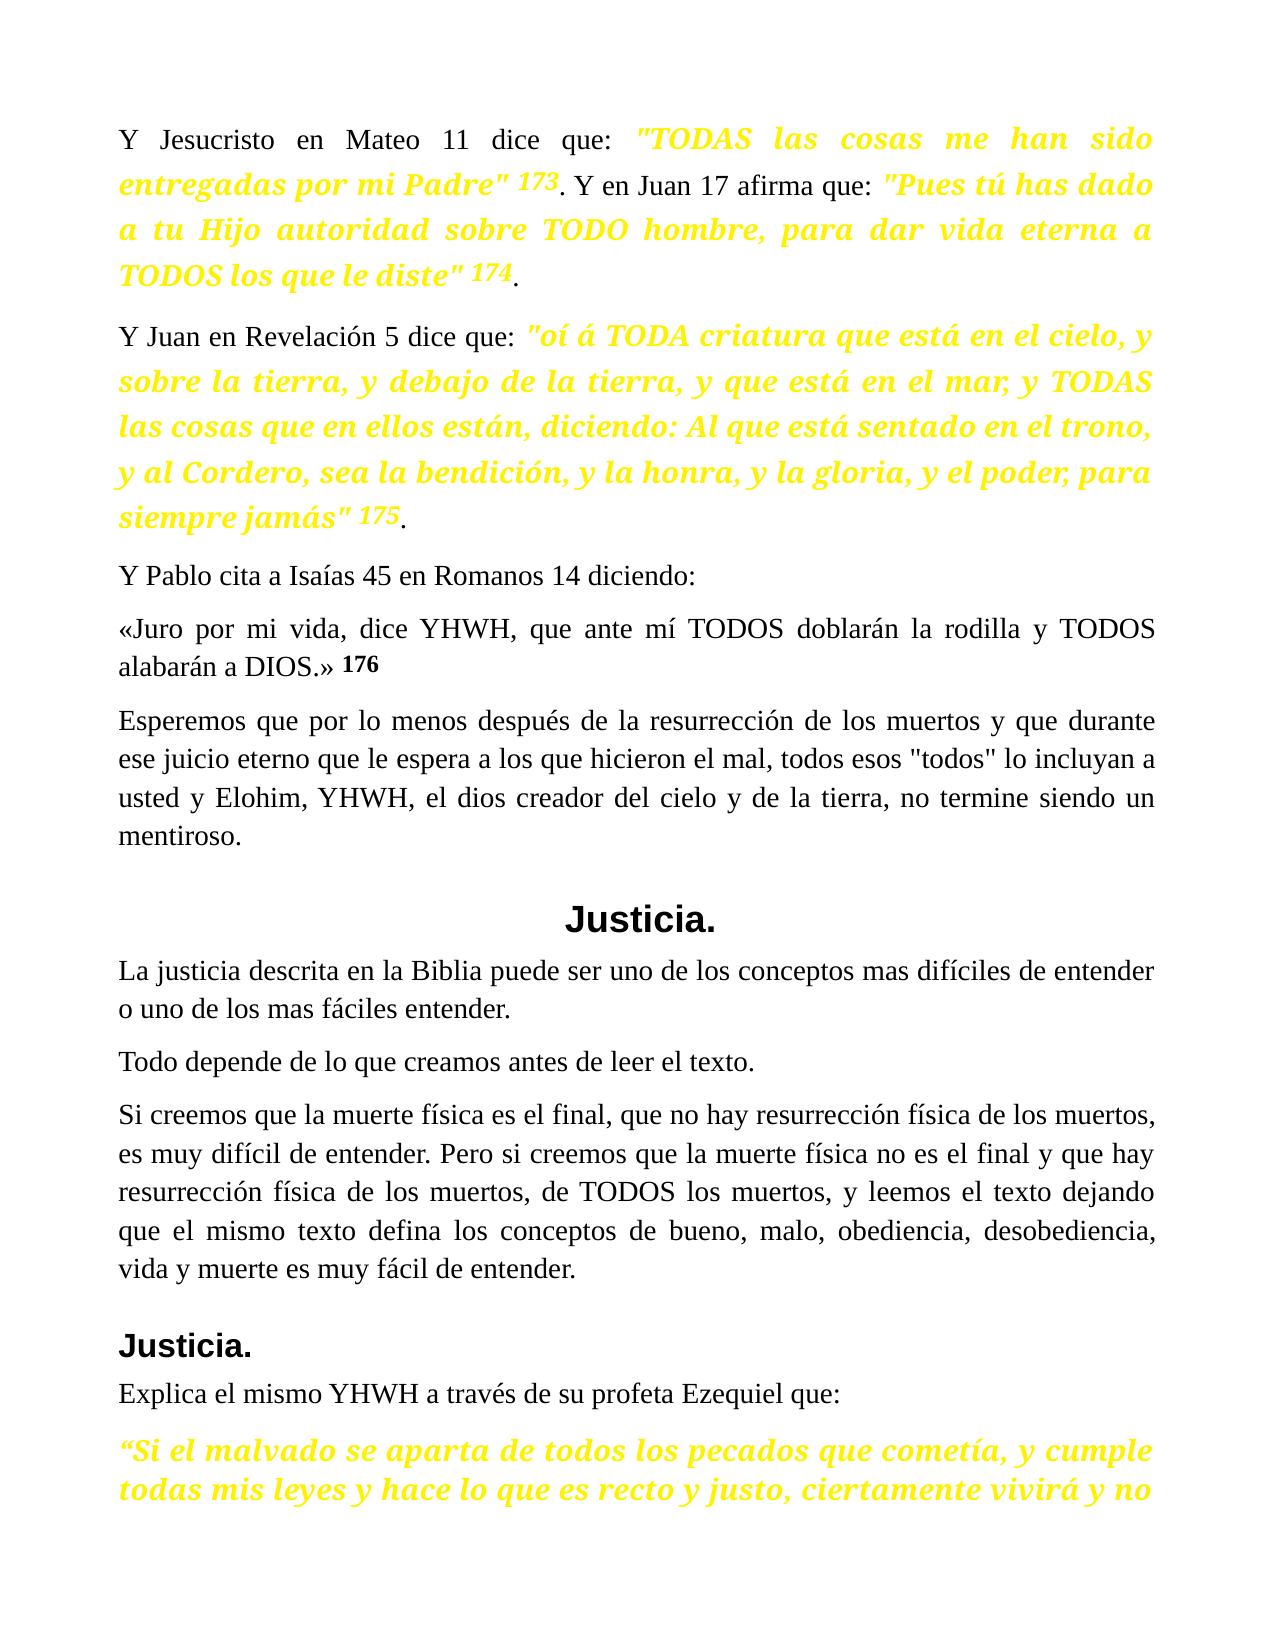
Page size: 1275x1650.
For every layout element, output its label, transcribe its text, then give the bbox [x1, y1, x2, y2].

text Si creemos que la muerte física es el final, que no hay resurrección física de los muertos, es muy difícil de entender. Pero si creemos que la muerte física no es el final y que hay resurrección física de los muertos, de TODOS los muertos, y leemos el texto dejando que el mismo texto defina los conceptos de bueno, malo, obediencia, desobediencia, vida y muerte es muy fácil de entender. [118, 1097, 1157, 1285]
text Esperemos que por lo menos después de la resurrección de los muertos y que durante ese juicio eterno que le espera a los que hicieron el mal, todos esos "todos" lo incluyan a usted y Elohim, YHWH, el dios creador del cielo y de la tierra, no termine siendo un mentiroso. [118, 703, 1157, 852]
subtitle Justicia. [118, 1326, 1157, 1364]
subtitle Justicia. [124, 896, 1157, 940]
text «Juro por mi vida, dice YHWH, que ante mí TODOS doblarán la rodilla y TODOS alabarán a DIOS.» [118, 611, 1157, 683]
text La justicia descrita en la Biblia puede ser uno de los conceptos mas difíciles de entender o uno de los mas fáciles entender. [118, 953, 1157, 1025]
text Y Pablo cita a Isaías 45 en Romanos 14 diciendo: [118, 558, 1157, 591]
text Todo depende de lo que creamos antes de leer el texto. [118, 1044, 1157, 1078]
text “Si el malvado se aparta de todos los pecados que cometía, y cumple todas mis leyes y hace lo que es recto y justo, ciertamente vivirá y no [118, 1430, 1157, 1509]
text Y Jesucristo en Mateo 11 dice que: "TODAS las cosas me han sido entregadas por mi Padre" . Y en Juan 17 afirma que: "Pues tú has dado a tu Hijo autoridad sobre TODO hombre, para dar vida eterna a TODOS los que le diste" . [118, 118, 1157, 295]
text Explica el mismo YHWH a través de su profeta Ezequiel que: [118, 1377, 1157, 1410]
text Y Juan en Revelación 5 dice que: "oí á TODA criatura que está en el cielo, y sobre la tierra, y debajo de la tierra, y que está en el mar, y TODAS las cosas que en ellos están, diciendo: Al que está sentado en el trono, y al Cordero, sea la bendición, y la honra, y la gloria, y el poder, para siempre jamás" . [118, 315, 1157, 537]
